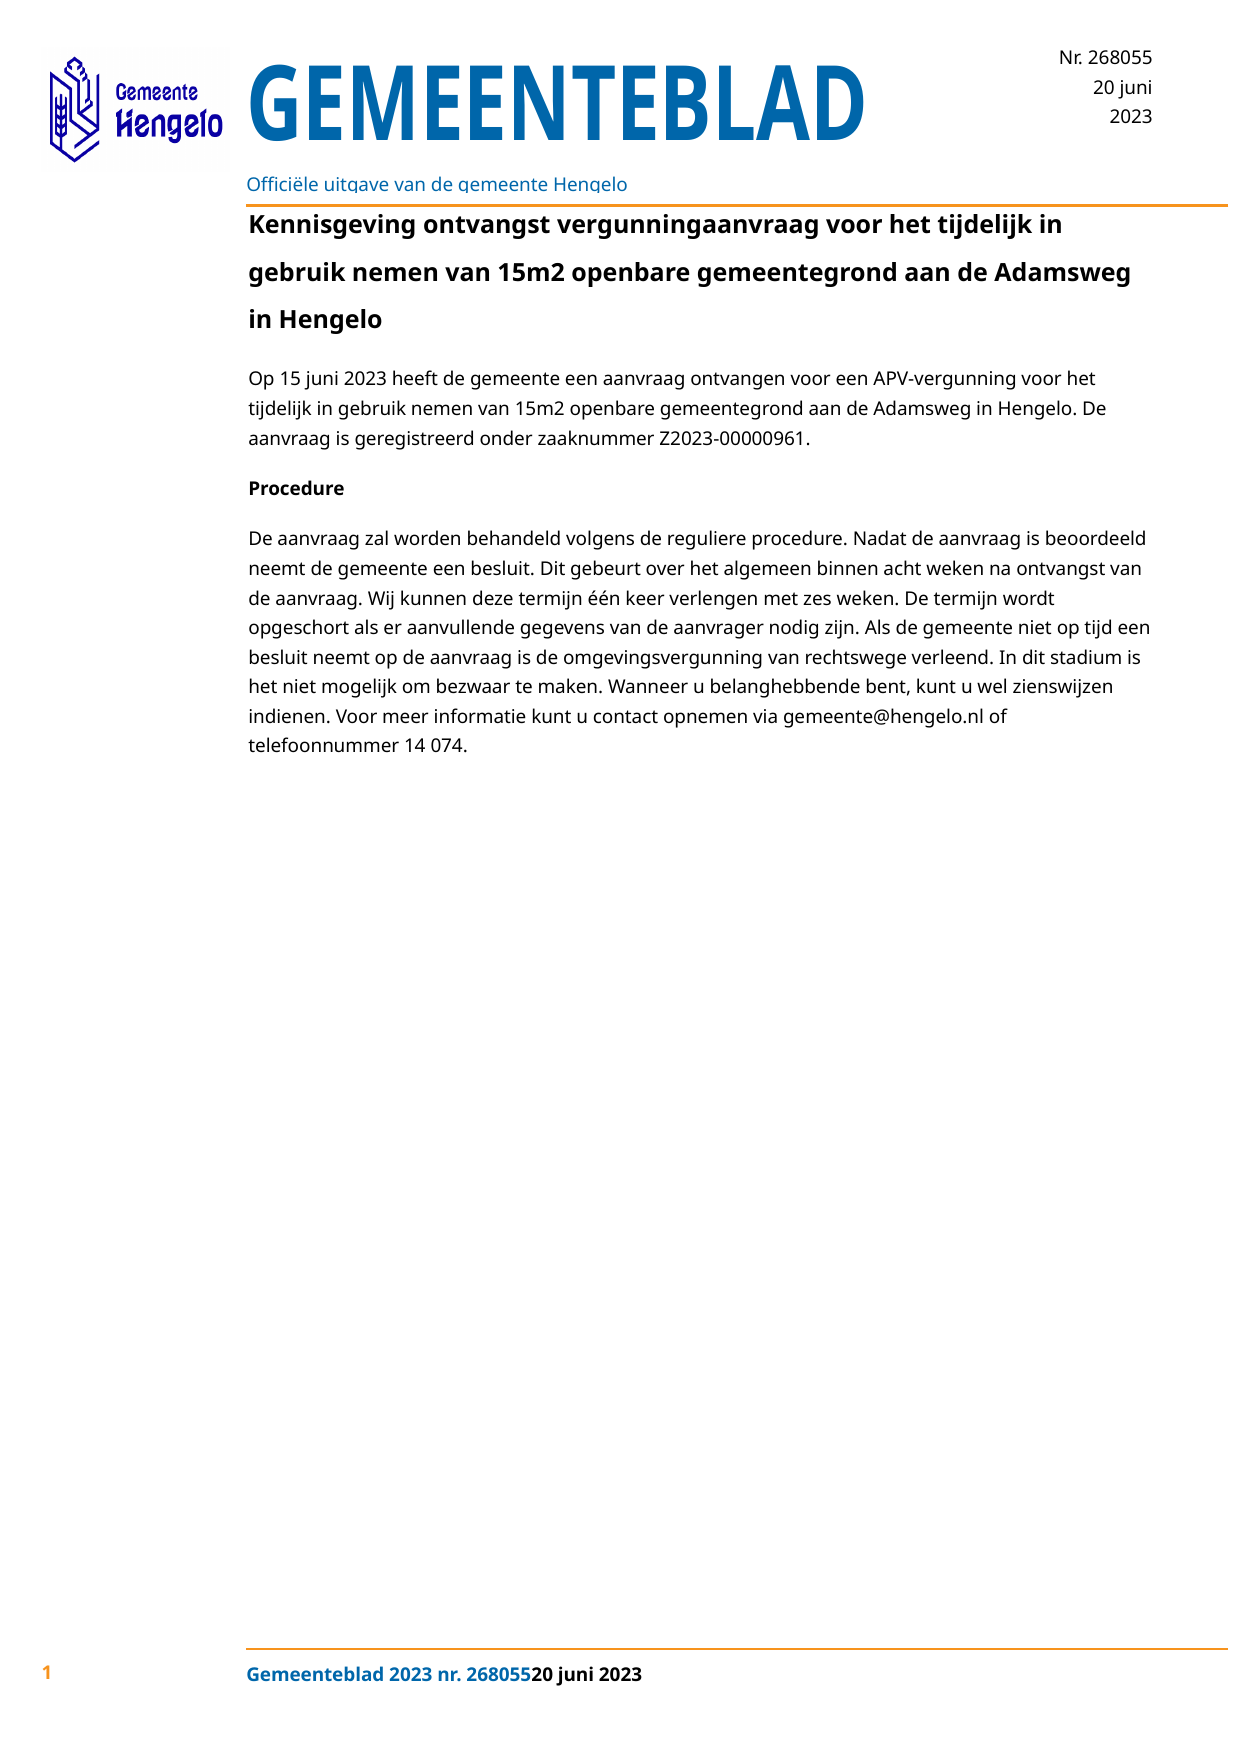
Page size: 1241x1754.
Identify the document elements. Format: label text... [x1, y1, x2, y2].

text Procedure [248, 475, 1152, 501]
text Op 15 juni 2023 heeft de gemeente een aanvraag ontvangen voor een APV-vergunning voor het tijdelijk in gebruik nemen van 15m2 openbare gemeentegrond aan de Adamsweg in Hengelo. De aanvraag is geregistreerd onder zaaknummer Z2023-00000961. [248, 366, 1152, 450]
text Kennisgeving ontvangst vergunningaanvraag voor het tijdelijk in gebruik nemen van 15m2 openbare gemeentegrond aan de Adamsweg in Hengelo [248, 207, 1152, 336]
text De aanvraag zal worden behandeld volgens de reguliere procedure. Nadat de aanvraag is beoordeeld neemt de gemeente een besluit. Dit gebeurt over het algemeen binnen acht weken na ontvangst van de aanvraag. Wij kunnen deze termijn één keer verlengen met zes weken. De termijn wordt opgeschort als er aanvullende gegevens van de aanvrager nodig zijn. Als de gemeente niet op tijd een besluit neemt op de aanvraag is de omgevingsvergunning van rechtswege verleend. In dit stadium is het niet mogelijk om bezwaar te maken. Wanneer u belanghebbende bent, kunt u wel zienswijzen indienen. Voor meer informatie kunt u contact opnemen via gemeente@hengelo.nl of telefoonnummer 14 074. [248, 526, 1152, 758]
picture [41, 47, 231, 172]
